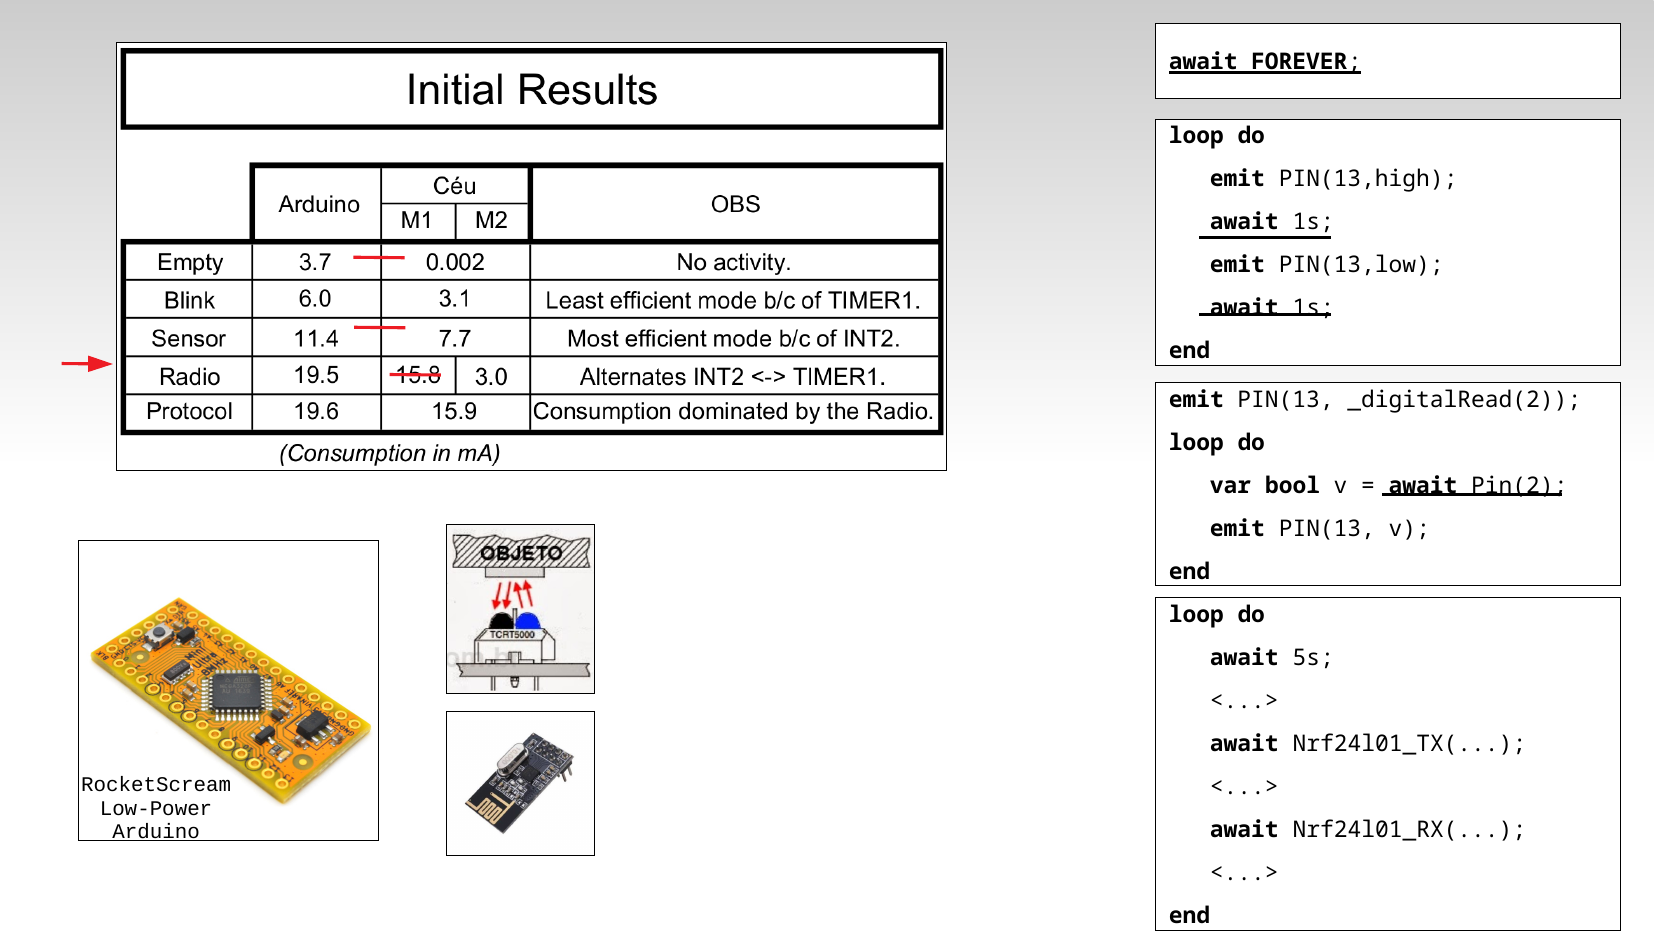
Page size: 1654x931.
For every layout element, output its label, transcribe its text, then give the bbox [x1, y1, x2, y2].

text_box await FOREVER; [1155, 23, 1621, 99]
picture [116, 42, 947, 471]
text_box RocketScream Low-Power Arduino [40, 767, 272, 833]
picture [446, 524, 595, 694]
text_box emit PIN(13, _digitalRead(2)); loop do var bool v = await Pin(2); emit PIN(13, v); end [1155, 384, 1621, 584]
text_box loop do await 5s; <...> await Nrf24l01_TX(...); <...> await Nrf24l01_RX(...); <...> end [1155, 609, 1621, 919]
picture [446, 710, 595, 856]
text_box loop do emit PIN(13,high); await 1s; emit PIN(13,low); await 1s; end [1155, 123, 1621, 362]
picture [78, 540, 379, 841]
